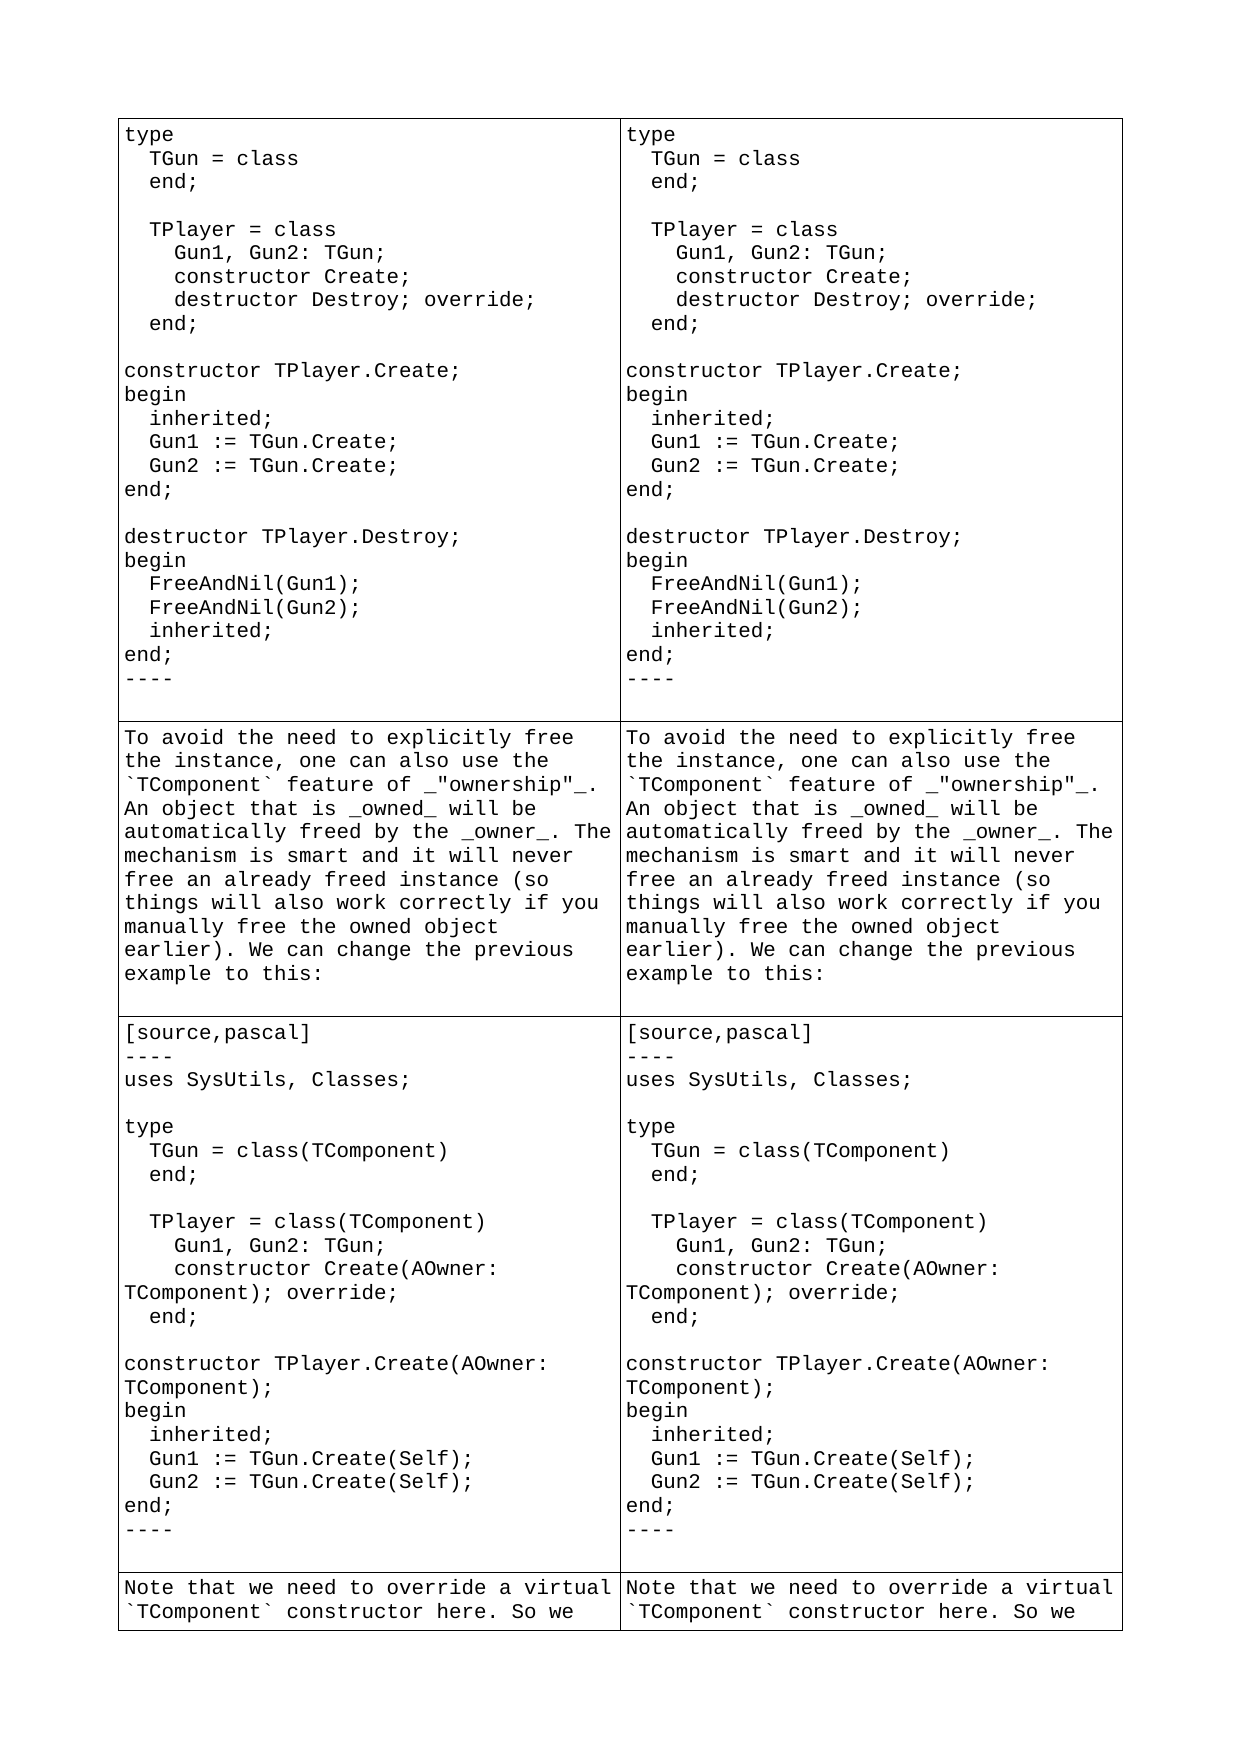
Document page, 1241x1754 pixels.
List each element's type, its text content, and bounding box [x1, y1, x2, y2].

table_cell Note that we need to override a virtual `TComponent` constructor here. So we [119, 1573, 620, 1630]
table_cell type TGun = class end; TPlayer = class Gun1, Gun2: TGun; constructor Create; destructor Destroy; override; end; constructor TPlayer.Create; begin inherited; Gun1 := TGun.Create; Gun2 := TGun.Create; end; destructor TPlayer.Destroy; begin FreeAndNil(Gun1); FreeAndNil(Gun2); inherited; end; ---- [119, 119, 620, 721]
table_cell [source,pascal] ---- uses SysUtils, Classes; type TGun = class(TComponent) end; TPlayer = class(TComponent) Gun1, Gun2: TGun; constructor Create(AOwner: TComponent); override; end; constructor TPlayer.Create(AOwner: TComponent); begin inherited; Gun1 := TGun.Create(Self); Gun2 := TGun.Create(Self); end; ---- [621, 1017, 1122, 1572]
table_cell Note that we need to override a virtual `TComponent` constructor here. So we [621, 1573, 1122, 1630]
table_cell [source,pascal] ---- uses SysUtils, Classes; type TGun = class(TComponent) end; TPlayer = class(TComponent) Gun1, Gun2: TGun; constructor Create(AOwner: TComponent); override; end; constructor TPlayer.Create(AOwner: TComponent); begin inherited; Gun1 := TGun.Create(Self); Gun2 := TGun.Create(Self); end; ---- [119, 1017, 620, 1572]
table_cell To avoid the need to explicitly free the instance, one can also use the `TComponent` feature of _"ownership"_. An object that is _owned_ will be automatically freed by the _owner_. The mechanism is smart and it will never free an already freed instance (so things will also work correctly if you manually free the owned object earlier). We can change the previous example to this: [621, 722, 1122, 1016]
table_cell type TGun = class end; TPlayer = class Gun1, Gun2: TGun; constructor Create; destructor Destroy; override; end; constructor TPlayer.Create; begin inherited; Gun1 := TGun.Create; Gun2 := TGun.Create; end; destructor TPlayer.Destroy; begin FreeAndNil(Gun1); FreeAndNil(Gun2); inherited; end; ---- [621, 119, 1122, 721]
table_cell To avoid the need to explicitly free the instance, one can also use the `TComponent` feature of _"ownership"_. An object that is _owned_ will be automatically freed by the _owner_. The mechanism is smart and it will never free an already freed instance (so things will also work correctly if you manually free the owned object earlier). We can change the previous example to this: [119, 722, 620, 1016]
